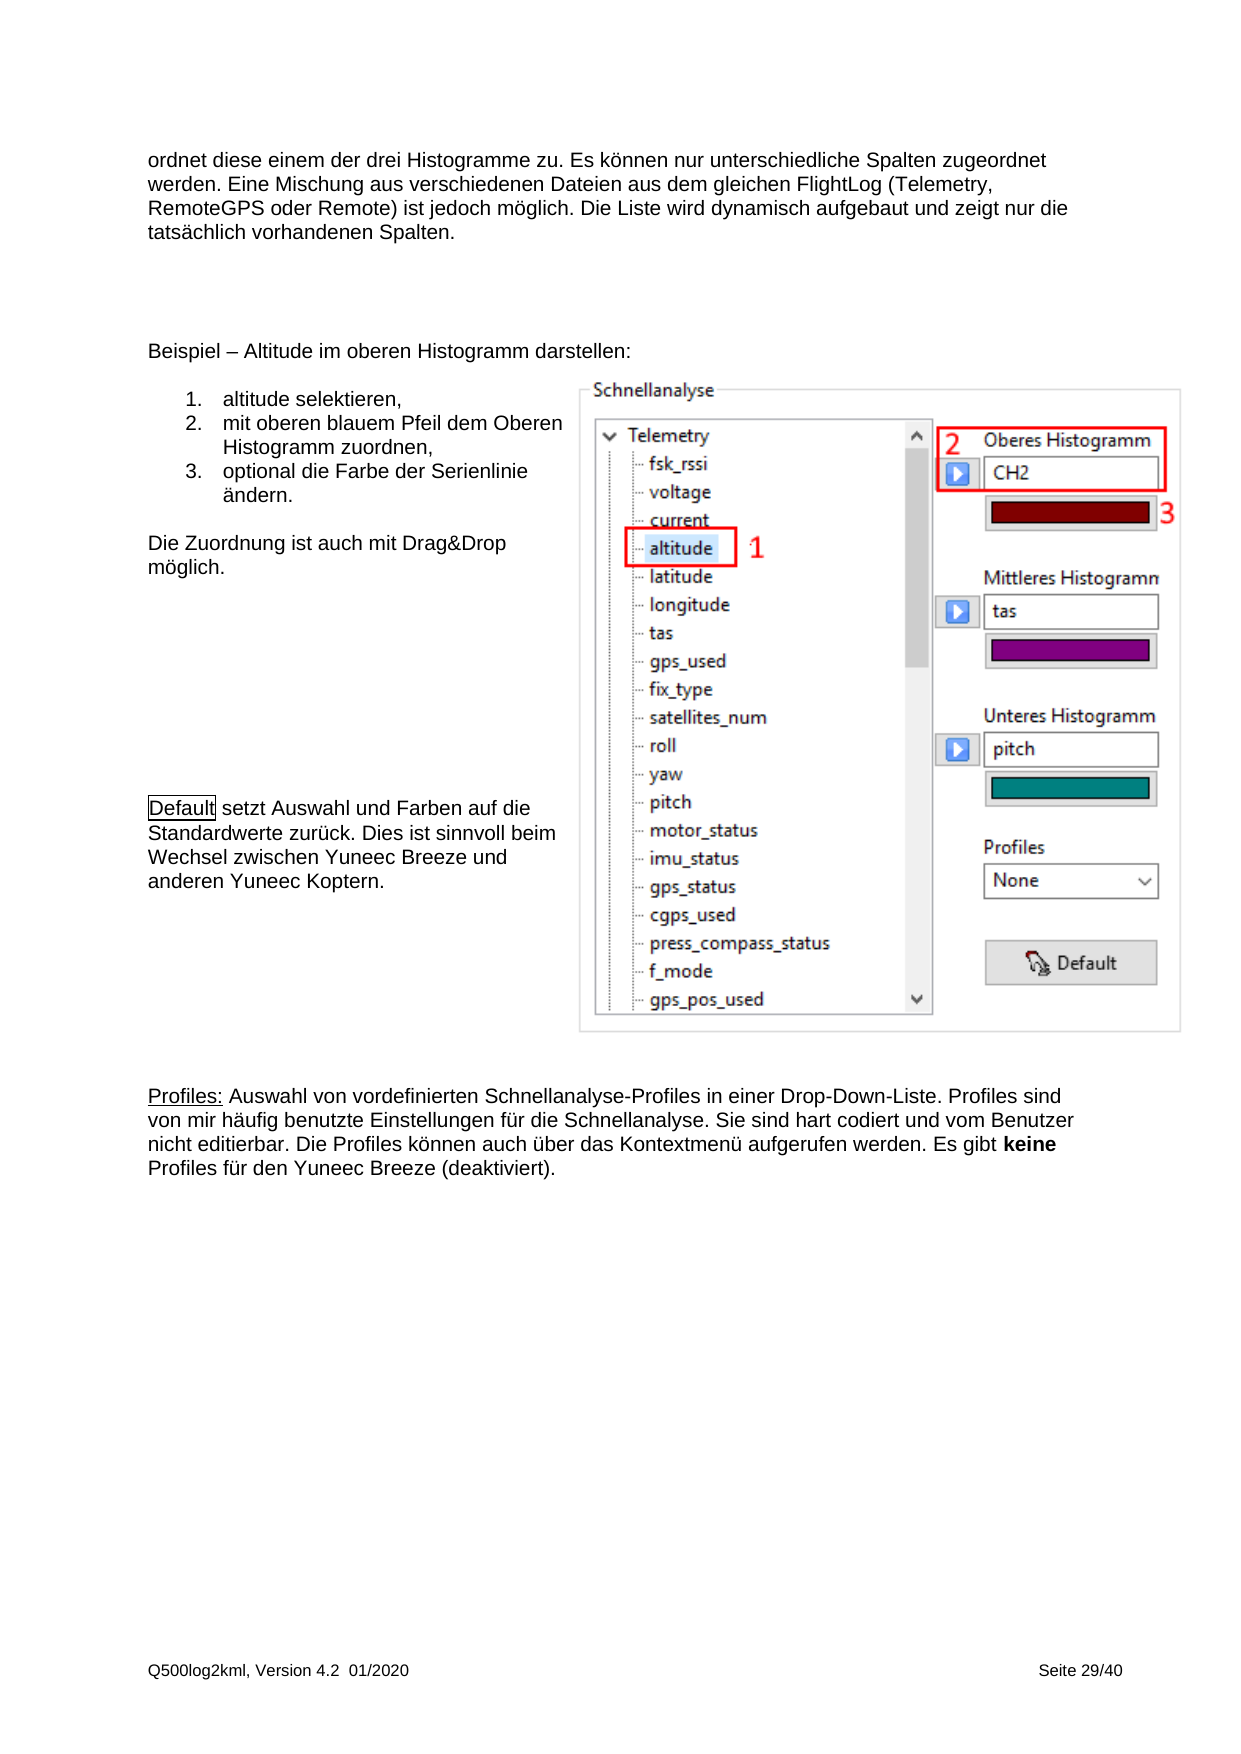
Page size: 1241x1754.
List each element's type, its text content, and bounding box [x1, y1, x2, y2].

text Beispiel – Altitude im oberen Histogramm darstellen: [148, 339, 1093, 363]
text ordnet diese einem der drei Histogramme zu. Es können nur unterschiedliche Spalten zugeordnet werden. Eine Mischung aus verschiedenen Dateien aus dem gleichen FlightLog (Telemetry, RemoteGPS oder Remote) ist jedoch möglich. Die Liste wird dynamisch aufgebaut und zeigt nur die tatsächlich vorhandenen Spalten. [148, 148, 1093, 243]
list optional die Farbe der Serienlinie ändern. [185, 459, 573, 507]
picture [573, 378, 1185, 1042]
list mit oberen blauem Pfeil dem Oberen Histogramm zuordnen, [185, 411, 573, 459]
text Die Zuordnung ist auch mit Drag&Drop möglich. [148, 531, 573, 579]
text Default setzt Auswahl und Farben auf die Standardwerte zurück. Dies ist sinnvoll beim Wechsel zwischen Yuneec Breeze und anderen Yuneec Koptern. [148, 794, 573, 892]
text Profiles: Auswahl von vordefinierten Schnellanalyse-Profiles in einer Drop-Down-Liste. Profiles sind von mir häufig benutzte Einstellungen für die Schnellanalyse. Sie sind hart codiert und vom Benutzer nicht editierbar. Die Profiles können auch über das Kontextmenü aufgerufen werden. Es gibt keine Profiles für den Yuneec Breeze (deaktiviert). [148, 1084, 1093, 1180]
list altitude selektieren, [185, 387, 573, 411]
